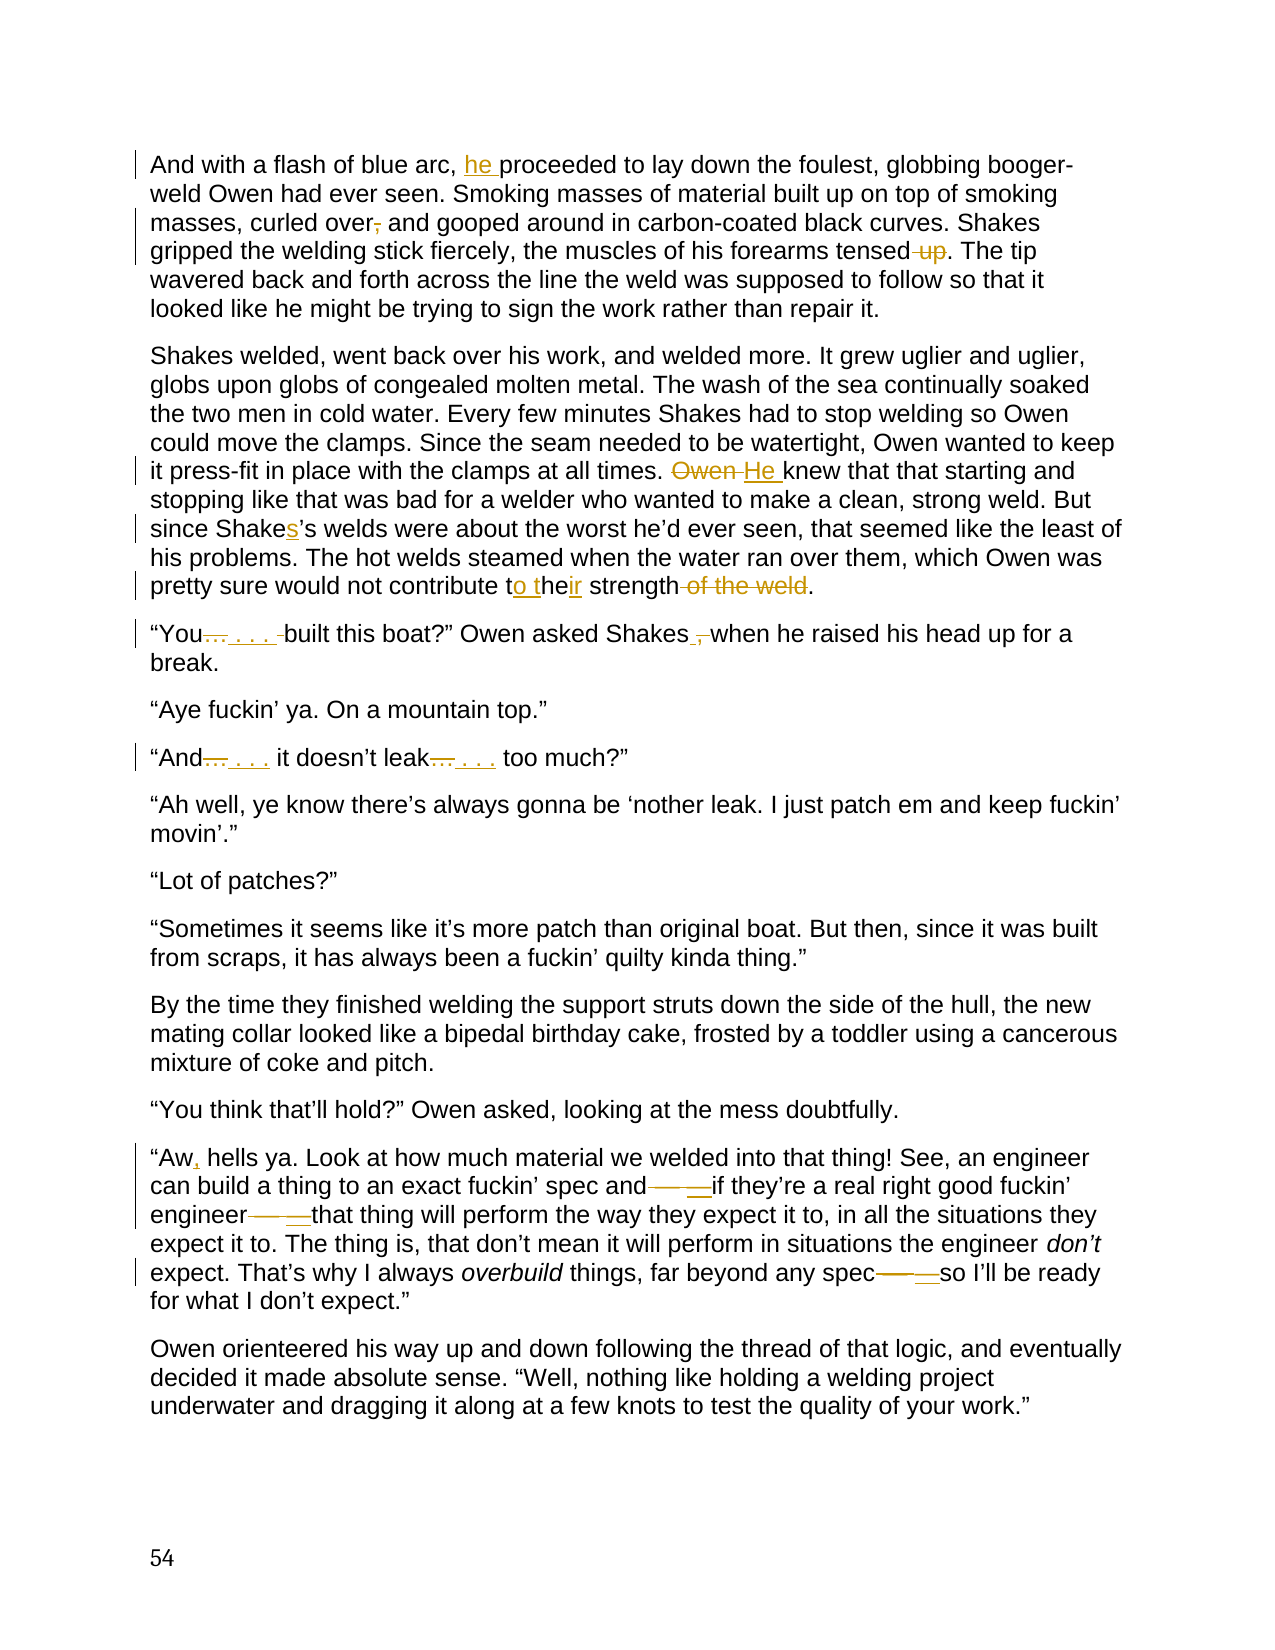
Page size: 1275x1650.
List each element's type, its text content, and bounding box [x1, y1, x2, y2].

text And with a flash of blue arc, he proceeded to lay down the foulest, globbing booger-weld Owen had ever seen. Smoking masses of material built up on top of smoking masses, curled over and gooped around in carbon-coated black curves. Shakes gripped the welding stick fiercely, the muscles of his forearms tensed. The tip wavered back and forth across the line the weld was supposed to follow so that it looked like he might be trying to sign the work rather than repair it. [150, 150, 1125, 322]
text Owen orienteered his way up and down following the thread of that logic, and eventually decided it made absolute sense. “Well, nothing like holding a welding project underwater and dragging it along at a few knots to test the quality of your work.” [150, 1334, 1125, 1420]
text “Aye fuckin’ ya. On a mountain top.” [150, 695, 1125, 724]
text “Lot of patches?” [150, 866, 1125, 895]
text Shakes welded, went back over his work, and welded more. It grew uglier and uglier, globs upon globs of congealed molten metal. The wash of the sea continually soaked the two men in cold water. Every few minutes Shakes had to stop welding so Owen could move the clamps. Since the seam needed to be watertight, Owen wanted to keep it press-fit in place with the clamps at all times. He knew that that starting and stopping like that was bad for a welder who wanted to make a clean, strong weld. But since Shakes’s welds were about the worst he’d ever seen, that seemed like the least of his problems. The hot welds steamed when the water ran over them, which Owen was pretty sure would not contribute to their strength. [150, 341, 1125, 600]
text “Ah well, ye know there’s always gonna be ‘nother leak. I just patch em and keep fuckin’ movin’.” [150, 790, 1125, 847]
text “You . . . built this boat?” Owen asked Shakes when he raised his head up for a break. [150, 619, 1125, 676]
text By the time they finished welding the support struts down the side of the hull, the new mating collar looked like a bipedal birthday cake, frosted by a toddler using a cancerous mixture of coke and pitch. [150, 990, 1125, 1076]
text “You think that’ll hold?” Owen asked, looking at the mess doubtfully. [150, 1095, 1125, 1124]
text “Sometimes it seems like it’s more patch than original boat. But then, since it was built from scraps, it has always been a fuckin’ quilty kinda thing.” [150, 914, 1125, 971]
text “And . . . it doesn’t leak . . . too much?” [150, 742, 1125, 771]
text “Aw, hells ya. Look at how much material we welded into that thing! See, an engineer can build a thing to an exact fuckin’ spec and—if they’re a real right good fuckin’ engineer—that thing will perform the way they expect it to, in all the situations they expect it to. The thing is, that don’t mean it will perform in situations the engineer don’t expect. That’s why I always overbuild things, far beyond any spec—so I’ll be ready for what I don’t expect.” [150, 1142, 1125, 1315]
